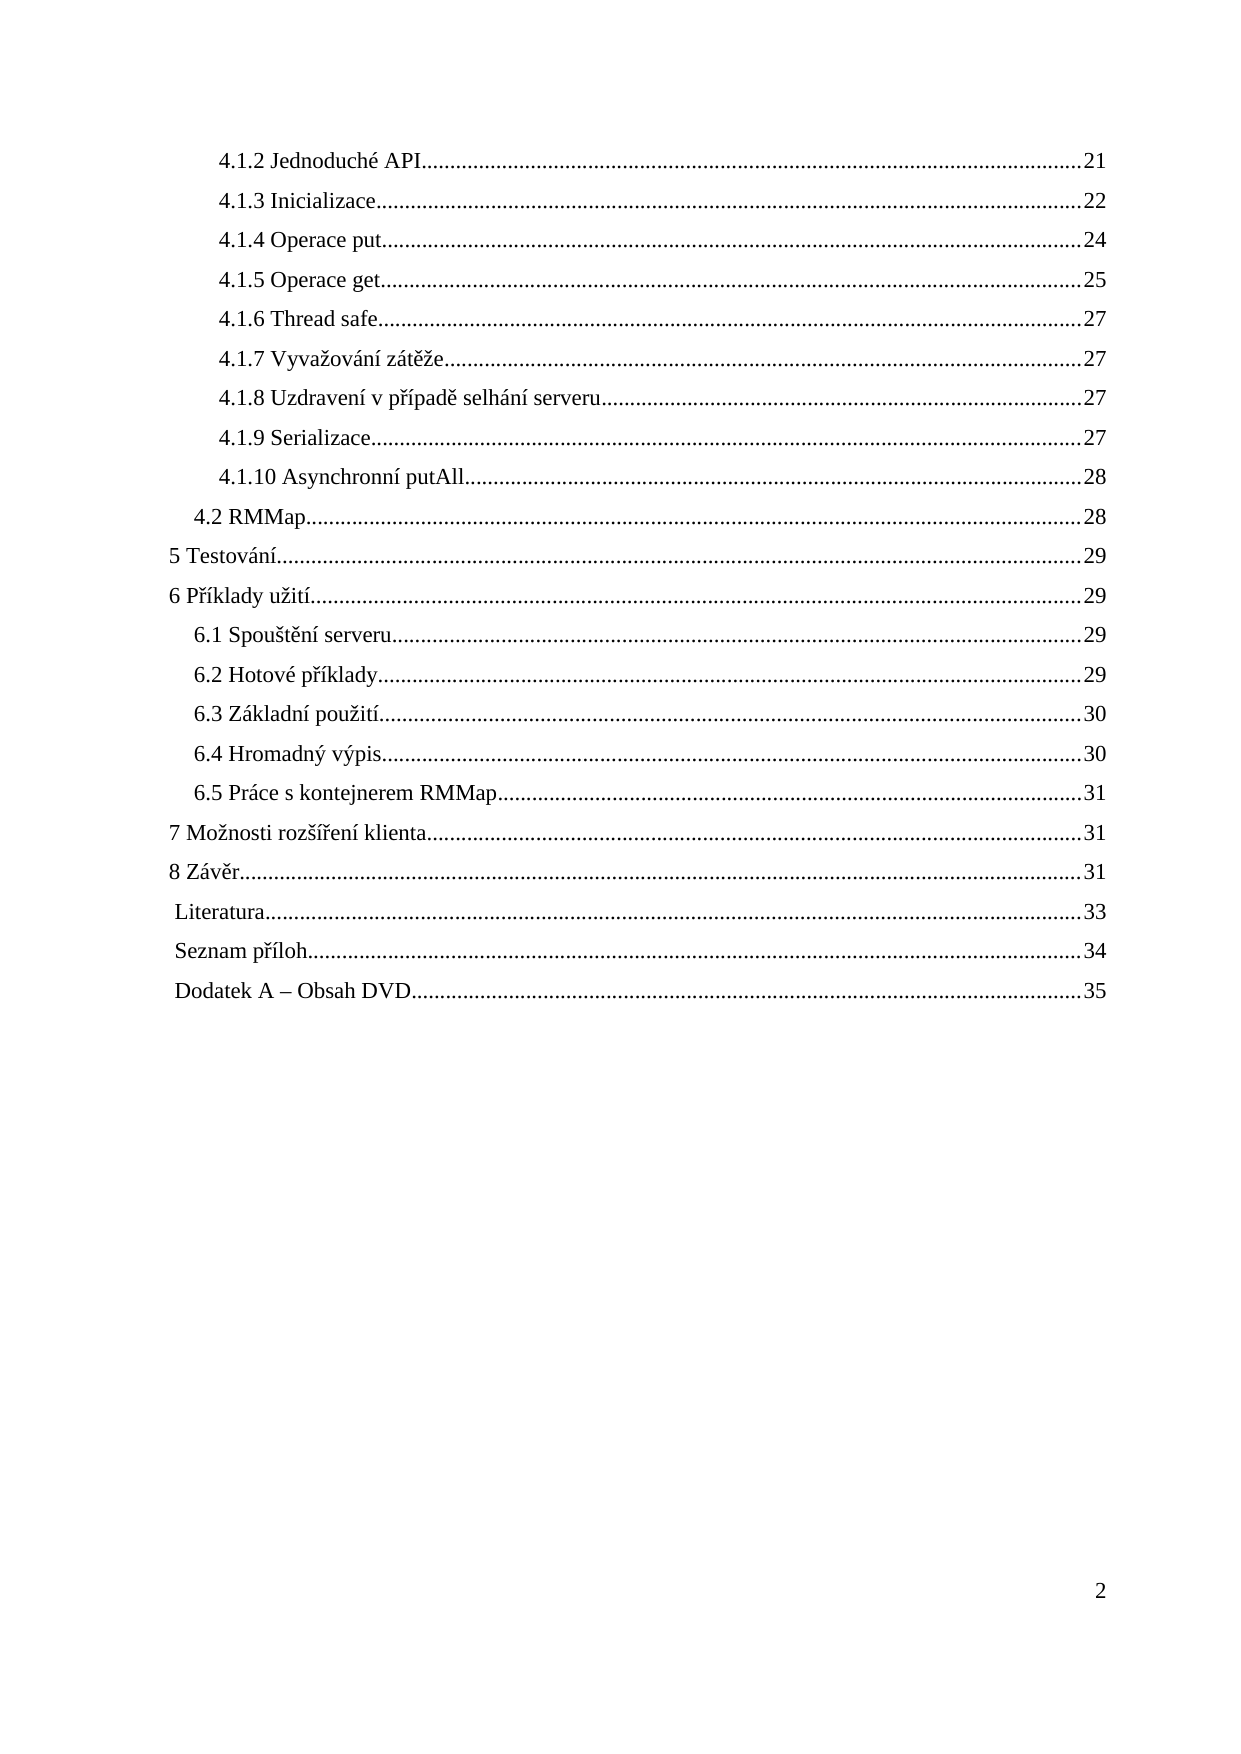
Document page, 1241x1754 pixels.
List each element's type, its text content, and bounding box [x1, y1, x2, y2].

text 6.2 Hotové příklady 29 [194, 661, 1106, 687]
text 4.2 RMMap 28 [194, 503, 1106, 529]
text 4.1.8 Uzdravení v případě selhání serveru 27 [219, 384, 1106, 411]
text 4.1.2 Jednoduché API 21 [219, 148, 1106, 174]
text Seznam příloh 34 [169, 937, 1106, 963]
text 4.1.5 Operace get 25 [219, 266, 1106, 292]
text 8 Závěr 31 [169, 858, 1106, 884]
text 4.1.9 Serializace 27 [219, 424, 1106, 450]
text 7 Možnosti rozšíření klienta 31 [169, 819, 1106, 845]
text 5 Testování 29 [169, 542, 1106, 569]
text 4.1.7 Vyvažování zátěže 27 [219, 345, 1106, 371]
text Literatura 33 [169, 898, 1106, 924]
text 6.5 Práce s kontejnerem RMMap 31 [194, 779, 1106, 806]
text 4.1.10 Asynchronní putAll 28 [219, 463, 1106, 490]
text 4.1.3 Inicializace 22 [219, 187, 1106, 213]
text 4.1.6 Thread safe 27 [219, 306, 1106, 332]
text 4.1.4 Operace put 24 [219, 227, 1106, 253]
text 6 Příklady užití 29 [169, 582, 1106, 608]
text 6.1 Spouštění serveru 29 [194, 621, 1106, 648]
text 6.4 Hromadný výpis 30 [194, 740, 1106, 766]
text Dodatek A – Obsah DVD 35 [169, 977, 1106, 1003]
text 6.3 Základní použití 30 [194, 700, 1106, 727]
